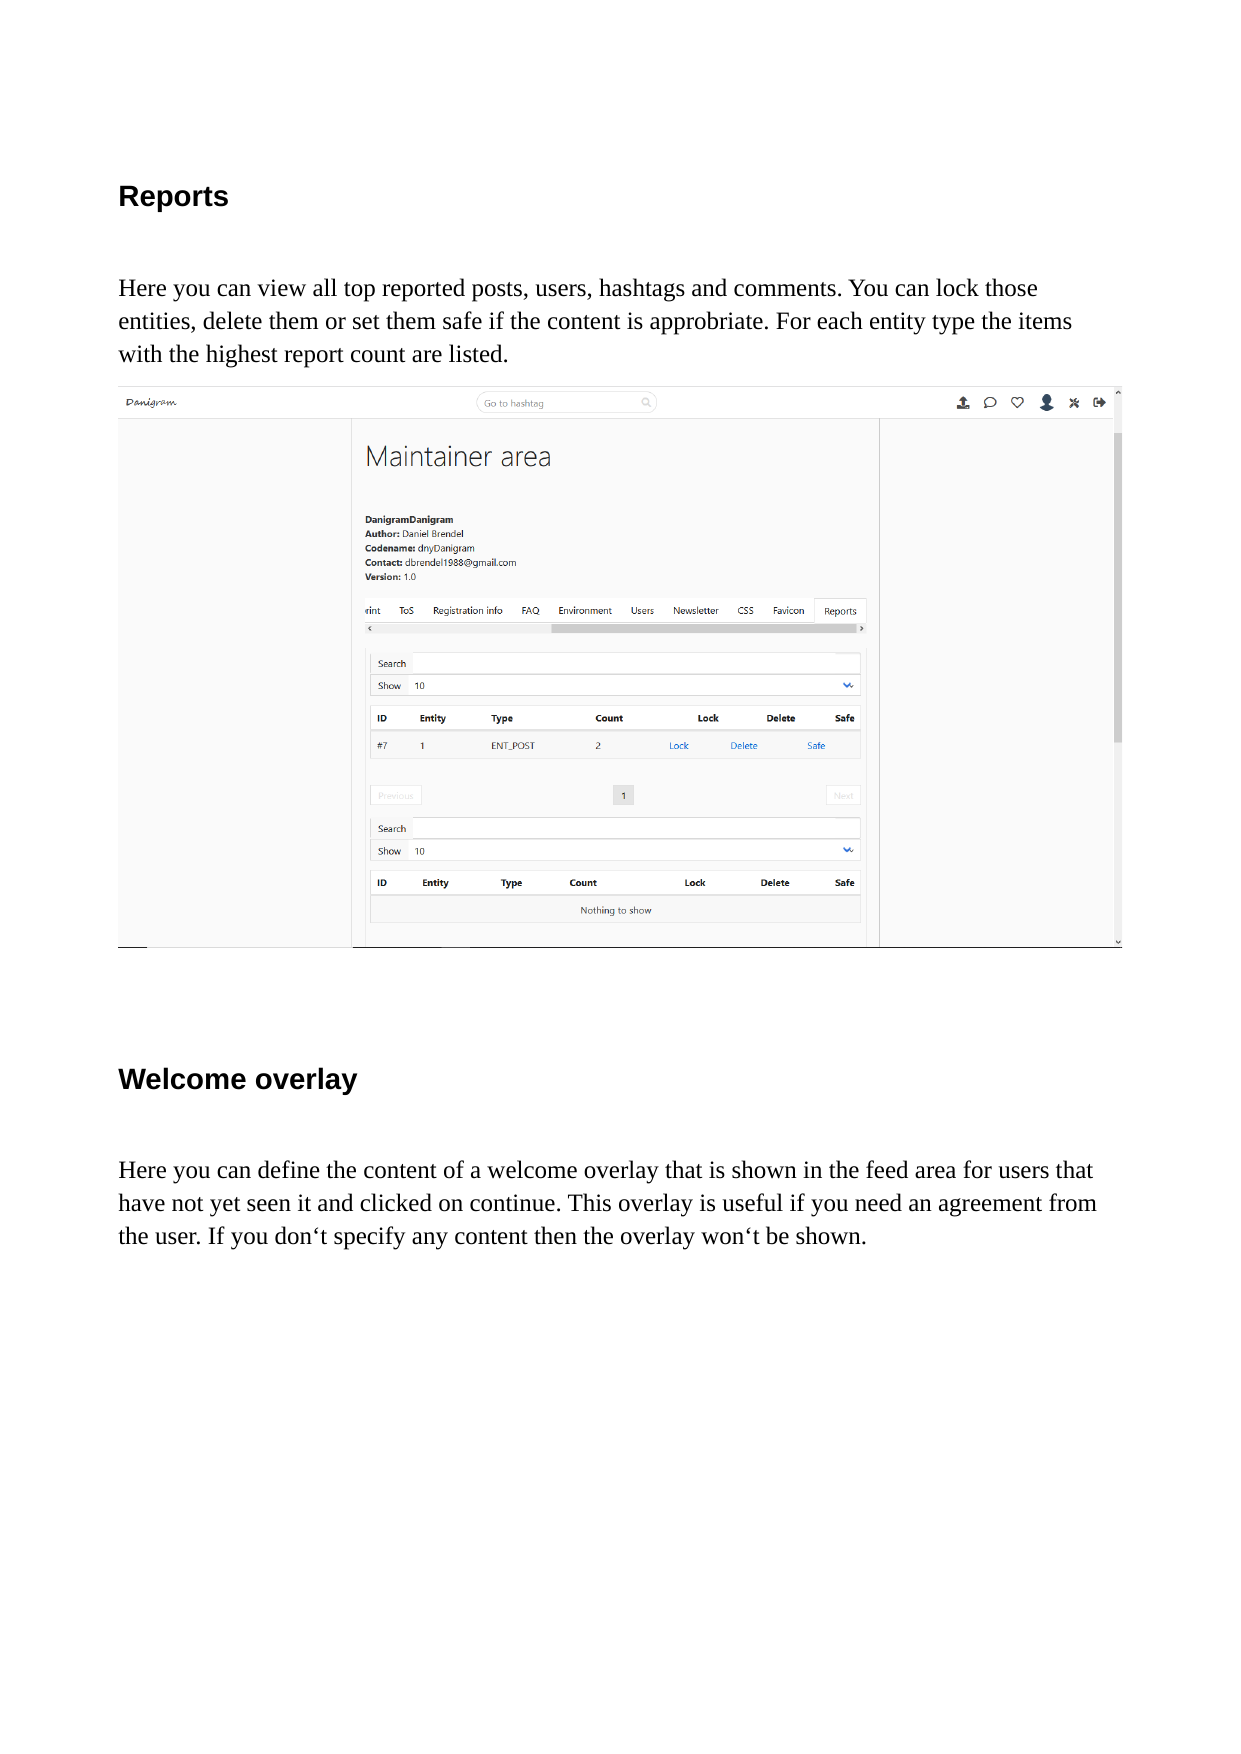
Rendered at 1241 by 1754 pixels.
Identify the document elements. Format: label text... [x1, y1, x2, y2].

text Here you can view all top reported posts, users, hashtags and comments. You can lock those entities, delete them or set them safe if the content is approbriate. For each entity type the items with the highest report count are listed. [118, 273, 1122, 368]
subtitle Welcome overlay [118, 1062, 1122, 1095]
text Here you can define the content of a welcome overlay that is shown in the feed area for users that have not yet seen it and clicked on continue. This overlay is useful if you need an agreement from the user. If you don‘t specify any content then the overlay won‘t be shown. [118, 1155, 1122, 1250]
picture [118, 386, 1123, 948]
subtitle Reports [118, 179, 1122, 213]
